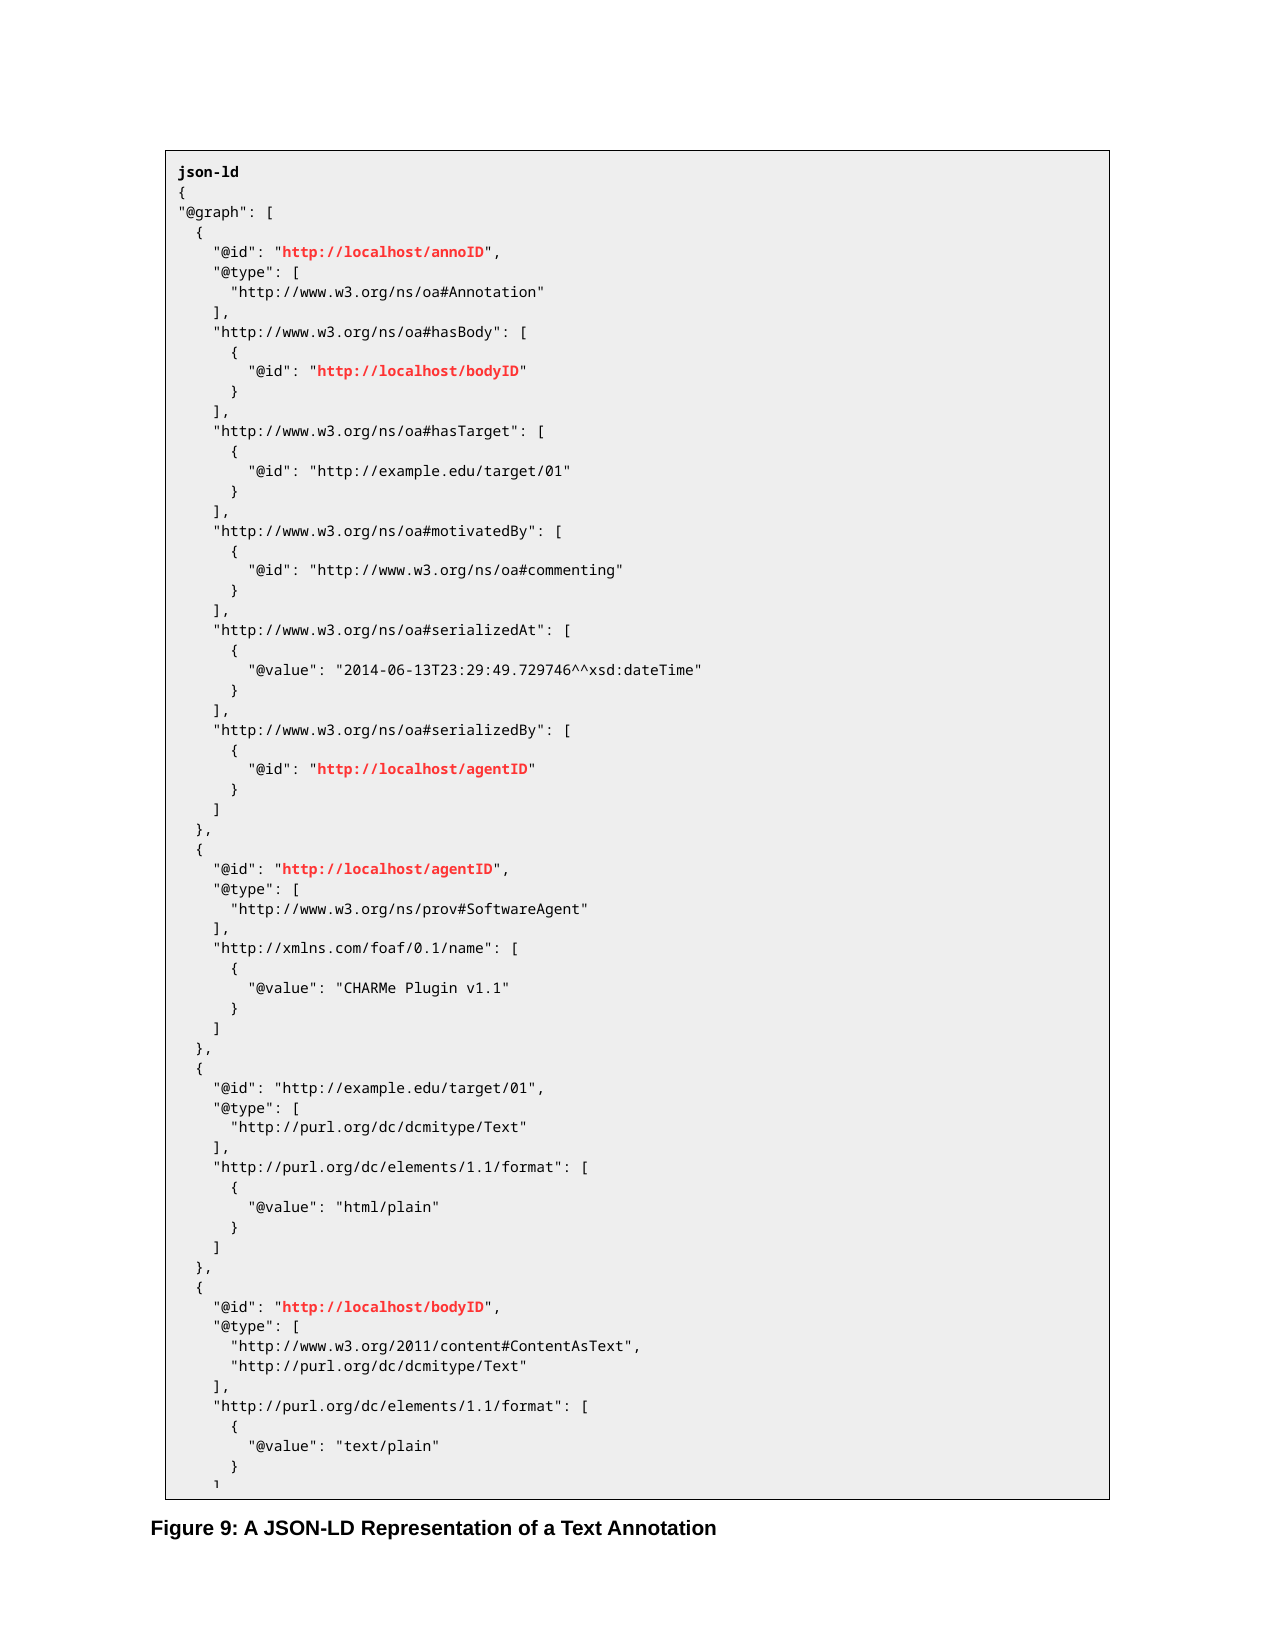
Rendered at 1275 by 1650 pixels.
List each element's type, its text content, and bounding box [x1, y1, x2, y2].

text { [177, 958, 1098, 978]
text "@value": "CHARMe Plugin v1.1" [177, 978, 1098, 998]
text "http://www.w3.org/ns/oa#hasTarget": [ [177, 421, 1098, 441]
text { [177, 839, 1098, 859]
text "@type": [ [177, 262, 1098, 282]
text } [177, 381, 1098, 401]
text }, [177, 1038, 1098, 1058]
text } [177, 779, 1098, 799]
text } [177, 679, 1098, 699]
text { [177, 182, 1098, 202]
text ], [177, 501, 1098, 520]
text } [177, 998, 1098, 1018]
text ], [177, 401, 1098, 421]
text json-ld [177, 162, 1098, 182]
text "@value": "html/plain" [177, 1197, 1098, 1217]
text "@id": "http://www.w3.org/ns/oa#commenting" [177, 560, 1098, 580]
text "@value": "2014-06-13T23:29:49.729746^^xsd:dateTime" [177, 660, 1098, 679]
text "http://www.w3.org/ns/oa#Annotation" [177, 282, 1098, 302]
text { [177, 441, 1098, 461]
text "@graph": [ [177, 202, 1098, 222]
text Figure 9: A JSON-LD Representation of a Text Annotation [150, 162, 1125, 1539]
text { [177, 222, 1098, 242]
text "@id": "http://example.edu/target/01" [177, 461, 1098, 481]
text "@id": "http://localhost/bodyID" [177, 361, 1098, 381]
text { [177, 1058, 1098, 1077]
text } [177, 1456, 1098, 1475]
text "@id": "http://localhost/agentID" [177, 759, 1098, 779]
text ], [177, 600, 1098, 620]
text "http://purl.org/dc/elements/1.1/format": [ [177, 1157, 1098, 1177]
text { [177, 1177, 1098, 1197]
text "http://xmlns.com/foaf/0.1/name": [ [177, 938, 1098, 958]
text ], [177, 699, 1098, 719]
text ], [177, 1376, 1098, 1396]
text ], [177, 1475, 1098, 1488]
text { [177, 540, 1098, 560]
text } [177, 580, 1098, 600]
text "http://purl.org/dc/dcmitype/Text" [177, 1117, 1098, 1137]
text "@type": [ [177, 1316, 1098, 1336]
text "@id": "http://example.edu/target/01", [177, 1077, 1098, 1097]
text ], [177, 918, 1098, 938]
text "@type": [ [177, 1097, 1098, 1117]
text "http://www.w3.org/ns/oa#serializedBy": [ [177, 719, 1098, 739]
text "http://www.w3.org/ns/oa#hasBody": [ [177, 321, 1098, 341]
text ], [177, 302, 1098, 321]
text "@type": [ [177, 878, 1098, 898]
text { [177, 341, 1098, 361]
text { [177, 1416, 1098, 1436]
text } [177, 481, 1098, 501]
text "http://www.w3.org/2011/content#ContentAsText", [177, 1336, 1098, 1356]
text ] [177, 799, 1098, 819]
text "http://purl.org/dc/dcmitype/Text" [177, 1356, 1098, 1376]
text "@id": "http://localhost/agentID", [177, 859, 1098, 878]
text "@id": "http://localhost/bodyID", [177, 1296, 1098, 1316]
text { [177, 1276, 1098, 1296]
text }, [177, 819, 1098, 839]
text "http://www.w3.org/ns/prov#SoftwareAgent" [177, 898, 1098, 918]
text ] [177, 1018, 1098, 1038]
text ], [177, 1137, 1098, 1157]
text }, [177, 1257, 1098, 1276]
text } [177, 1217, 1098, 1237]
text "@id": "http://localhost/annoID", [177, 242, 1098, 262]
text { [177, 640, 1098, 660]
text { [177, 739, 1098, 759]
text ] [177, 1237, 1098, 1257]
text "@value": "text/plain" [177, 1436, 1098, 1456]
text "http://purl.org/dc/elements/1.1/format": [ [177, 1396, 1098, 1416]
text "http://www.w3.org/ns/oa#motivatedBy": [ [177, 520, 1098, 540]
text "http://www.w3.org/ns/oa#serializedAt": [ [177, 620, 1098, 640]
